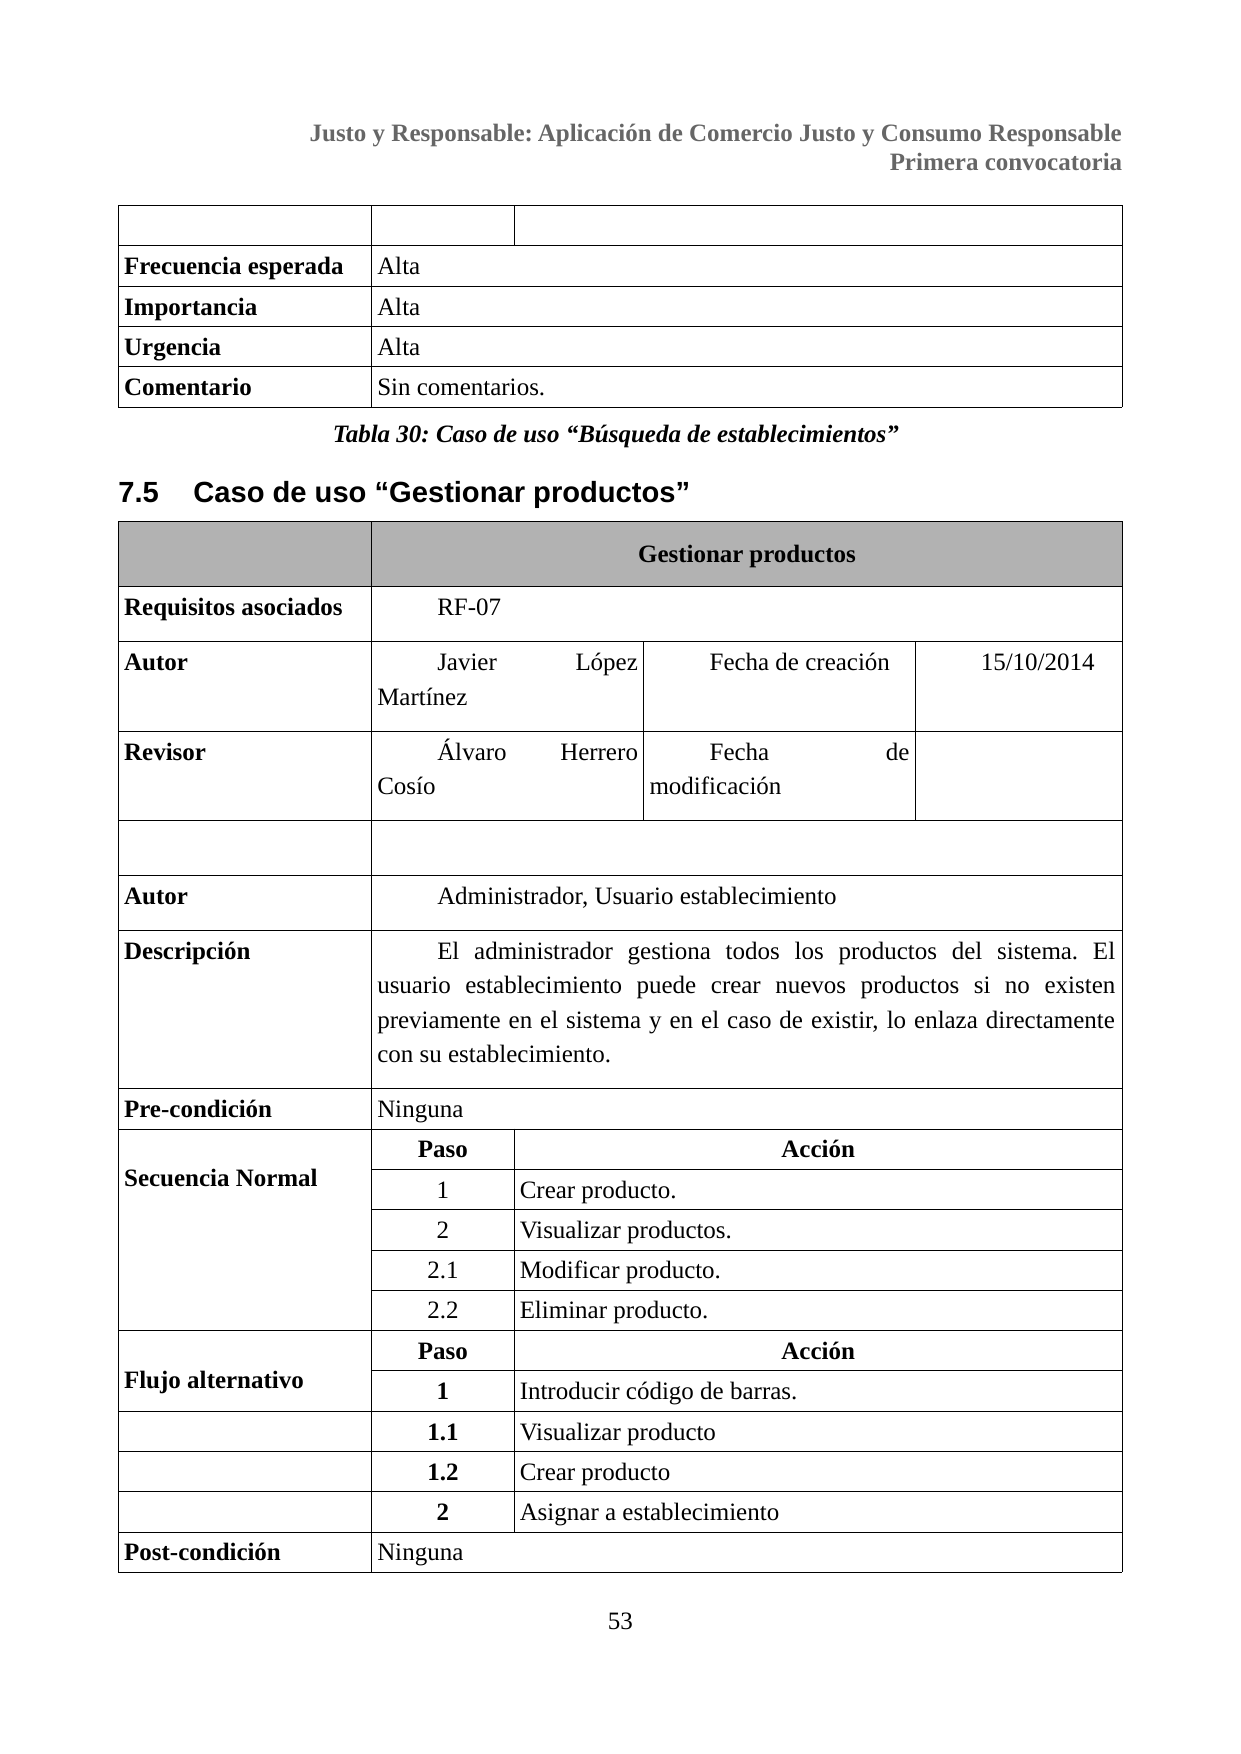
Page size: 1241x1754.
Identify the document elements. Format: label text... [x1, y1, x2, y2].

table_cell 1.1 [372, 1412, 514, 1451]
table_cell [119, 206, 371, 245]
table_cell Requisitos asociados [119, 587, 371, 641]
table_cell Ninguna [372, 1533, 1122, 1572]
table_cell Post-condición [119, 1533, 371, 1572]
table_cell [515, 206, 1122, 245]
table_cell Administrador, Usuario establecimiento [372, 876, 1122, 930]
table_cell RF-07 [372, 587, 1122, 641]
table_cell 2.1 [372, 1251, 514, 1290]
table_cell 1.2 [372, 1452, 514, 1491]
table_cell Alta [372, 246, 1122, 286]
table_cell 1 [372, 1371, 514, 1411]
table_cell [372, 821, 1122, 875]
table_cell Visualizar productos. [515, 1210, 1122, 1249]
table_cell Autor [119, 876, 371, 930]
table_cell 2.2 [372, 1291, 514, 1330]
table_cell [916, 732, 1122, 820]
table_cell Álvaro Herrero Cosío [372, 732, 643, 820]
table_cell Paso [372, 1331, 514, 1370]
table_cell Flujo alternativo [119, 1331, 371, 1411]
table_cell Frecuencia esperada [119, 246, 371, 286]
table_cell [119, 1452, 371, 1491]
table_cell Modificar producto. [515, 1251, 1122, 1290]
table_cell Secuencia Normal [119, 1130, 371, 1330]
table_cell 1 [372, 1170, 514, 1209]
table_cell Acción [515, 1130, 1122, 1169]
table_cell 2 [372, 1492, 514, 1532]
table_cell [119, 1492, 371, 1532]
table_cell Alta [372, 287, 1122, 326]
table_cell 2 [372, 1210, 514, 1249]
table_cell Autor [119, 642, 371, 731]
table_cell Alta [372, 327, 1122, 366]
table_cell 15/10/2014 [916, 642, 1122, 731]
table_cell Fecha de modificación [644, 732, 915, 820]
table_cell Crear producto. [515, 1170, 1122, 1209]
table_cell Eliminar producto. [515, 1291, 1122, 1330]
table_header Gestionar productos [372, 522, 1122, 586]
text Tabla 30: Caso de uso “Búsqueda de establecimientos” [118, 419, 1122, 448]
table_cell Sin comentarios. [372, 367, 1122, 407]
table_cell [119, 1412, 371, 1451]
table_cell Importancia [119, 287, 371, 326]
table_cell Revisor [119, 732, 371, 820]
table_cell [372, 206, 514, 245]
table_cell Asignar a establecimiento [515, 1492, 1122, 1532]
table_cell Urgencia [119, 327, 371, 366]
table_cell El administrador gestiona todos los productos del sistema. El usuario establecimiento puede crear nuevos productos si no existen previamente en el sistema y en el caso de existir, lo enlaza directamente con su establecimiento. [372, 931, 1122, 1088]
table_cell Pre-condición [119, 1089, 371, 1128]
table_cell Comentario [119, 367, 371, 407]
table_cell [119, 821, 371, 875]
table_cell Descripción [119, 931, 371, 1088]
table_cell Paso [372, 1130, 514, 1169]
table_cell Crear producto [515, 1452, 1122, 1491]
subtitle Caso de uso “Gestionar productos” [118, 475, 1122, 509]
table_cell Javier López Martínez [372, 642, 643, 731]
table_cell Ninguna [372, 1089, 1122, 1128]
table_cell Fecha de creación [644, 642, 915, 731]
table_cell Visualizar producto [515, 1412, 1122, 1451]
table_header [119, 522, 371, 586]
table_cell Acción [515, 1331, 1122, 1370]
table_cell Introducir código de barras. [515, 1371, 1122, 1411]
